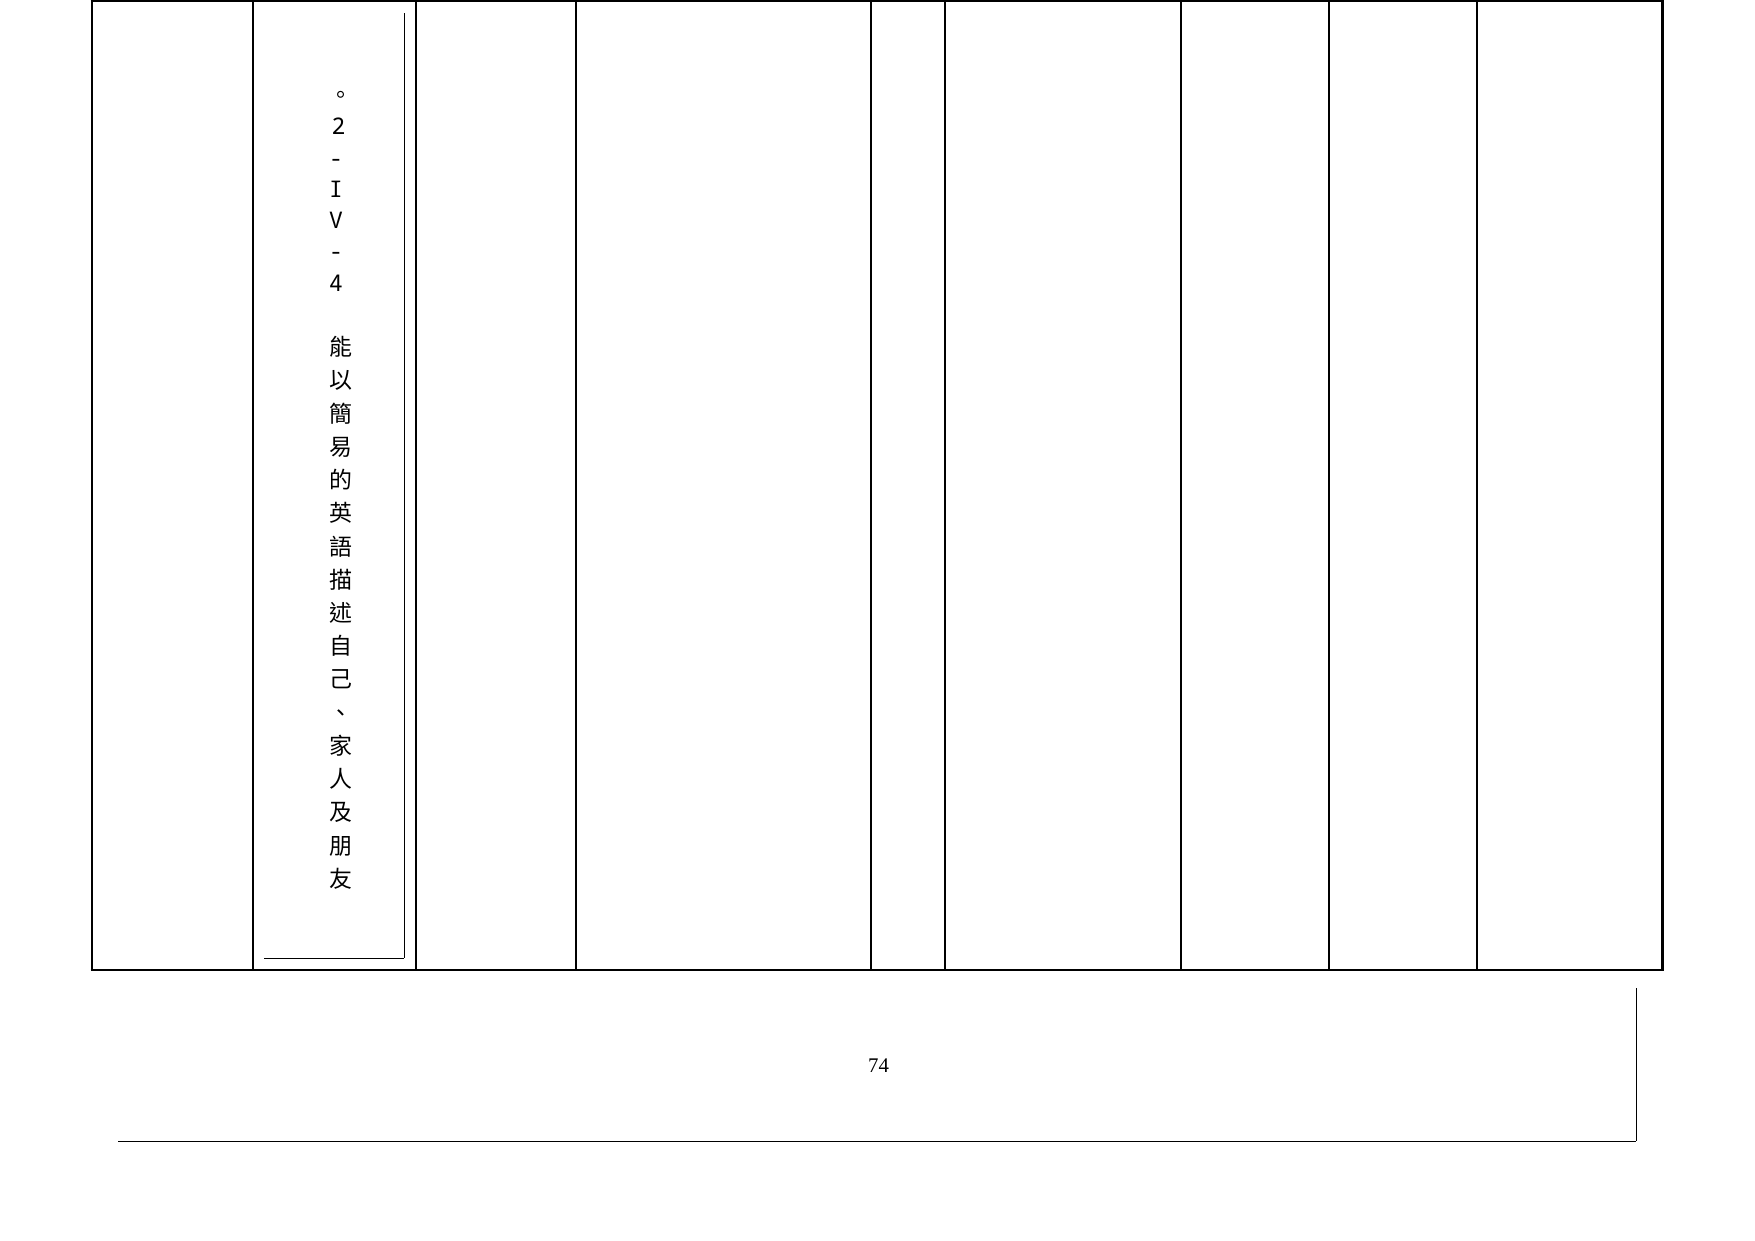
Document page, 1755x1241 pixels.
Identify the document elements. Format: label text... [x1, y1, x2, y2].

table_cell [577, 2, 870, 969]
table_cell [93, 2, 252, 969]
table_cell [1182, 2, 1328, 969]
table_cell [872, 2, 944, 969]
table_cell [946, 2, 1180, 969]
table_cell [417, 2, 575, 969]
table_cell 。 2-IV-4 能以簡易的英語描述自己、家人及朋友 [254, 2, 415, 969]
table_cell [1330, 2, 1476, 969]
table_cell [1478, 2, 1661, 969]
